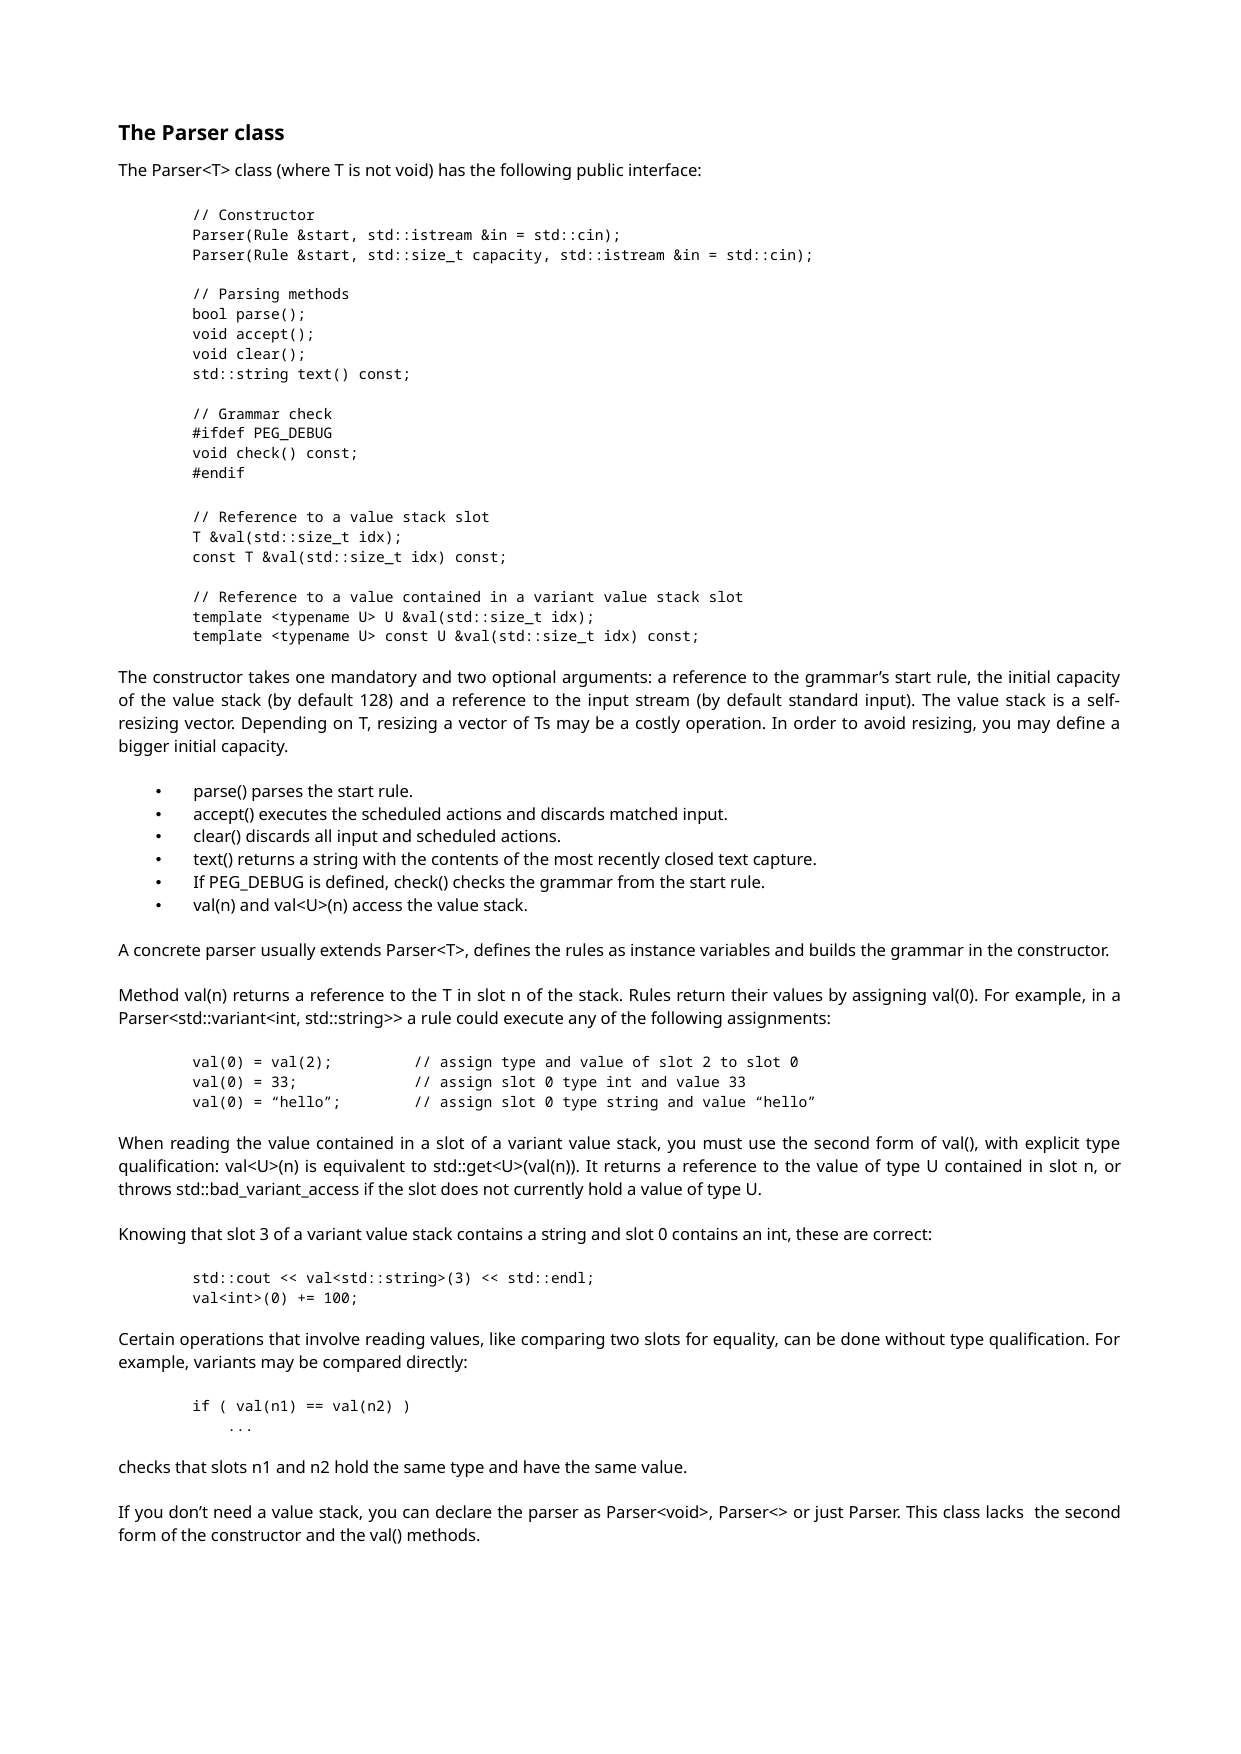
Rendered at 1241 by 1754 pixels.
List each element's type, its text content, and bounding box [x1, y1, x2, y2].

text // Constructor [192, 204, 1122, 224]
text // Grammar check [192, 403, 1122, 423]
text val(0) = “hello”; // assign slot 0 type string and value “hello” [192, 1092, 1122, 1112]
text void accept(); [192, 324, 1122, 344]
text // Parsing methods [192, 284, 1122, 304]
text // Reference to a value stack slot [192, 507, 1122, 527]
text #endif [192, 463, 1122, 483]
text Knowing that slot 3 of a variant value stack contains a string and slot 0 contains an int, these are correct: [118, 1222, 1122, 1245]
list text() returns a string with the contents of the most recently closed text capture. [156, 848, 1122, 870]
text T &val(std::size_t idx); [192, 527, 1122, 547]
text A concrete parser usually extends Parser<T>, defines the rules as instance variables and builds the grammar in the constructor. [118, 938, 1122, 961]
text When reading the value contained in a slot of a variant value stack, you must use the second form of val(), with explicit type qualification: val<U>(n) is equivalent to std::get<U>(val(n)). It returns a reference to the value of type U contained in slot n, or throws std::bad_variant_access if the slot does not currently hold a value of type U. [118, 1132, 1122, 1200]
list parse() parses the start rule. [156, 779, 1122, 802]
text If you don’t need a value stack, you can declare the parser as Parser<void>, Parser<> or just Parser. This class lacks the second form of the constructor and the val() methods. [118, 1501, 1122, 1546]
text Parser(Rule &start, std::size_t capacity, std::istream &in = std::cin); [192, 244, 1122, 264]
text ... [192, 1416, 1122, 1436]
text std::cout << val<std::string>(3) << std::endl; [192, 1268, 1122, 1288]
list If PEG_DEBUG is defined, check() checks the grammar from the start rule. [156, 870, 1122, 893]
list clear() discards all input and scheduled actions. [156, 825, 1122, 848]
text checks that slots n1 and n2 hold the same type and have the same value. [118, 1455, 1122, 1478]
subtitle The Parser class [118, 118, 1122, 147]
text #ifdef PEG_DEBUG [192, 423, 1122, 443]
text val(0) = val(2); // assign type and value of slot 2 to slot 0 [192, 1052, 1122, 1072]
text void clear(); [192, 344, 1122, 364]
text The constructor takes one mandatory and two optional arguments: a reference to the grammar’s start rule, the initial capacity of the value stack (by default 128) and a reference to the input stream (by default standard input). The value stack is a self-resizing vector. Depending on T, resizing a vector of Ts may be a costly operation. In order to avoid resizing, you may define a bigger initial capacity. [118, 666, 1122, 757]
text const T &val(std::size_t idx) const; [192, 547, 1122, 567]
text val<int>(0) += 100; [192, 1288, 1122, 1308]
text The Parser<T> class (where T is not void) has the following public interface: [118, 159, 1122, 182]
text Method val(n) returns a reference to the T in slot n of the stack. Rules return their values by assigning val(0). For example, in a Parser<std::variant<int, std::string>> a rule could execute any of the following assignments: [118, 984, 1122, 1029]
text template <typename U> const U &val(std::size_t idx) const; [192, 626, 1122, 646]
list accept() executes the scheduled actions and discards matched input. [156, 802, 1122, 825]
text Parser(Rule &start, std::istream &in = std::cin); [192, 224, 1122, 244]
list val(n) and val<U>(n) access the value stack. [156, 893, 1122, 916]
text template <typename U> U &val(std::size_t idx); [192, 606, 1122, 626]
text void check() const; [192, 443, 1122, 463]
text bool parse(); [192, 304, 1122, 324]
text val(0) = 33; // assign slot 0 type int and value 33 [192, 1072, 1122, 1092]
text Certain operations that involve reading values, like comparing two slots for equality, can be done without type qualification. For example, variants may be compared directly: [118, 1328, 1122, 1373]
text if ( val(n1) == val(n2) ) [192, 1396, 1122, 1416]
text std::string text() const; [192, 364, 1122, 383]
text // Reference to a value contained in a variant value stack slot [192, 586, 1122, 606]
